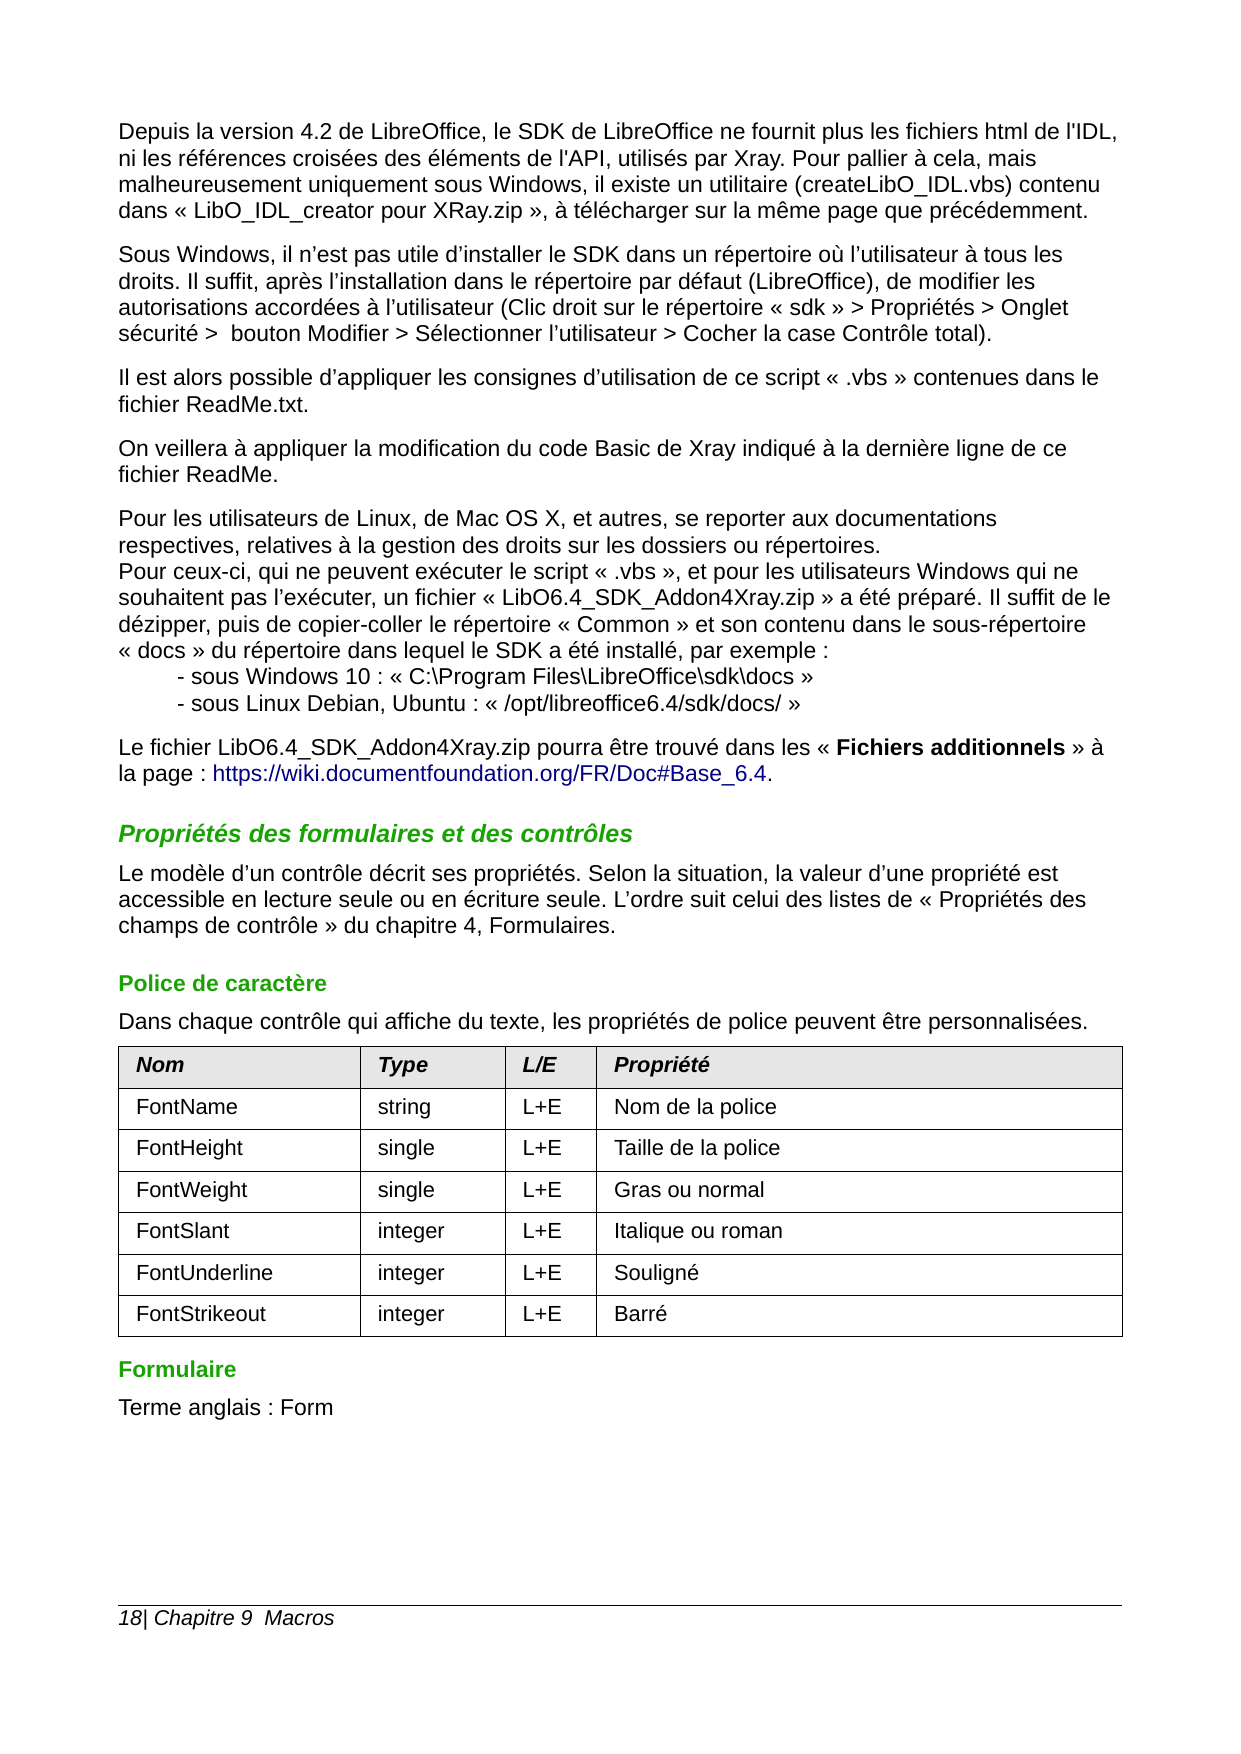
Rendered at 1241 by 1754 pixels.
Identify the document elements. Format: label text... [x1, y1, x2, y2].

subtitle Propriétés des formulaires et des contrôles [118, 819, 1122, 848]
table_header L/E [506, 1047, 596, 1088]
table_cell FontUnderline [119, 1255, 360, 1295]
table_cell Barré [597, 1296, 1122, 1336]
table_cell Taille de la police [597, 1130, 1122, 1171]
table_cell L+E [506, 1130, 596, 1171]
text On veillera à appliquer la modification du code Basic de Xray indiqué à la dernière ligne de ce fichier ReadMe. [118, 435, 1122, 487]
table_cell integer [361, 1255, 505, 1295]
table_cell FontHeight [119, 1130, 360, 1171]
table_cell L+E [506, 1296, 596, 1336]
table_cell L+E [506, 1213, 596, 1253]
table_cell FontStrikeout [119, 1296, 360, 1336]
table_header Propriété [597, 1047, 1122, 1088]
text Dans chaque contrôle qui affiche du texte, les propriétés de police peuvent être personnalisées. [118, 1008, 1122, 1034]
table_cell L+E [506, 1255, 596, 1295]
table_cell FontWeight [119, 1172, 360, 1212]
subtitle Police de caractère [118, 970, 1122, 996]
table_cell integer [361, 1296, 505, 1336]
table_header Nom [119, 1047, 360, 1088]
table_cell FontName [119, 1089, 360, 1129]
text Terme anglais : Form [118, 1394, 1122, 1421]
table_cell FontSlant [119, 1213, 360, 1253]
text Le fichier LibO6.4_SDK_Addon4Xray.zip pourra être trouvé dans les « Fichiers additionnels » à la page : https://wiki.documentfoundation.org/FR/Doc#Base_6.4. [118, 734, 1122, 786]
table_cell L+E [506, 1089, 596, 1129]
table_cell single [361, 1130, 505, 1171]
table_cell Souligné [597, 1255, 1122, 1295]
table_cell single [361, 1172, 505, 1212]
text Il est alors possible d’appliquer les consignes d’utilisation de ce script « .vbs » contenues dans le fichier ReadMe.txt. [118, 364, 1122, 417]
table_cell string [361, 1089, 505, 1129]
text Depuis la version 4.2 de LibreOffice, le SDK de LibreOffice ne fournit plus les fichiers html de l'IDL, ni les références croisées des éléments de l'API, utilisés par Xray. Pour pallier à cela, mais malheureusement uniquement sous Windows, il existe un utilitaire (createLibO_IDL.vbs) contenu dans « LibO_IDL_creator pour XRay.zip », à télécharger sur la même page que précédemment. [118, 118, 1122, 223]
subtitle Formulaire [118, 1356, 1122, 1382]
table_header Type [361, 1047, 505, 1088]
text Sous Windows, il n’est pas utile d’installer le SDK dans un répertoire où l’utilisateur à tous les droits. Il suffit, après l’installation dans le répertoire par défaut (LibreOffice), de modifier les autorisations accordées à l’utilisateur (Clic droit sur le répertoire « sdk » > Propriétés > Onglet sécurité > bouton Modifier > Sélectionner l’utilisateur > Cocher la case Contrôle total). [118, 241, 1122, 347]
table_cell integer [361, 1213, 505, 1253]
text Pour les utilisateurs de Linux, de Mac OS X, et autres, se reporter aux documentations respectives, relatives à la gestion des droits sur les dossiers ou répertoires. Pour ceux-ci, qui ne peuvent exécuter le script « .vbs », et pour les utilisateurs Windows qui ne souhaitent pas l’exécuter, un fichier « LibO6.4_SDK_Addon4Xray.zip » a été préparé. Il suffit de le dézipper, puis de copier-coller le répertoire « Common » et son contenu dans le sous-répertoire « docs » du répertoire dans lequel le SDK a été installé, par exemple : - sous Windows 10 : « C:\Program Files\LibreOffice\sdk\docs » - sous Linux Debian, Ubuntu : « /opt/libreoffice6.4/sdk/docs/ » [118, 505, 1122, 716]
table_cell Italique ou roman [597, 1213, 1122, 1253]
text Le modèle d’un contrôle décrit ses propriétés. Selon la situation, la valeur d’une propriété est accessible en lecture seule ou en écriture seule. L’ordre suit celui des listes de « Propriétés des champs de contrôle » du chapitre 4, Formulaires. [118, 859, 1122, 938]
table_cell L+E [506, 1172, 596, 1212]
table_cell Nom de la police [597, 1089, 1122, 1129]
table_cell Gras ou normal [597, 1172, 1122, 1212]
